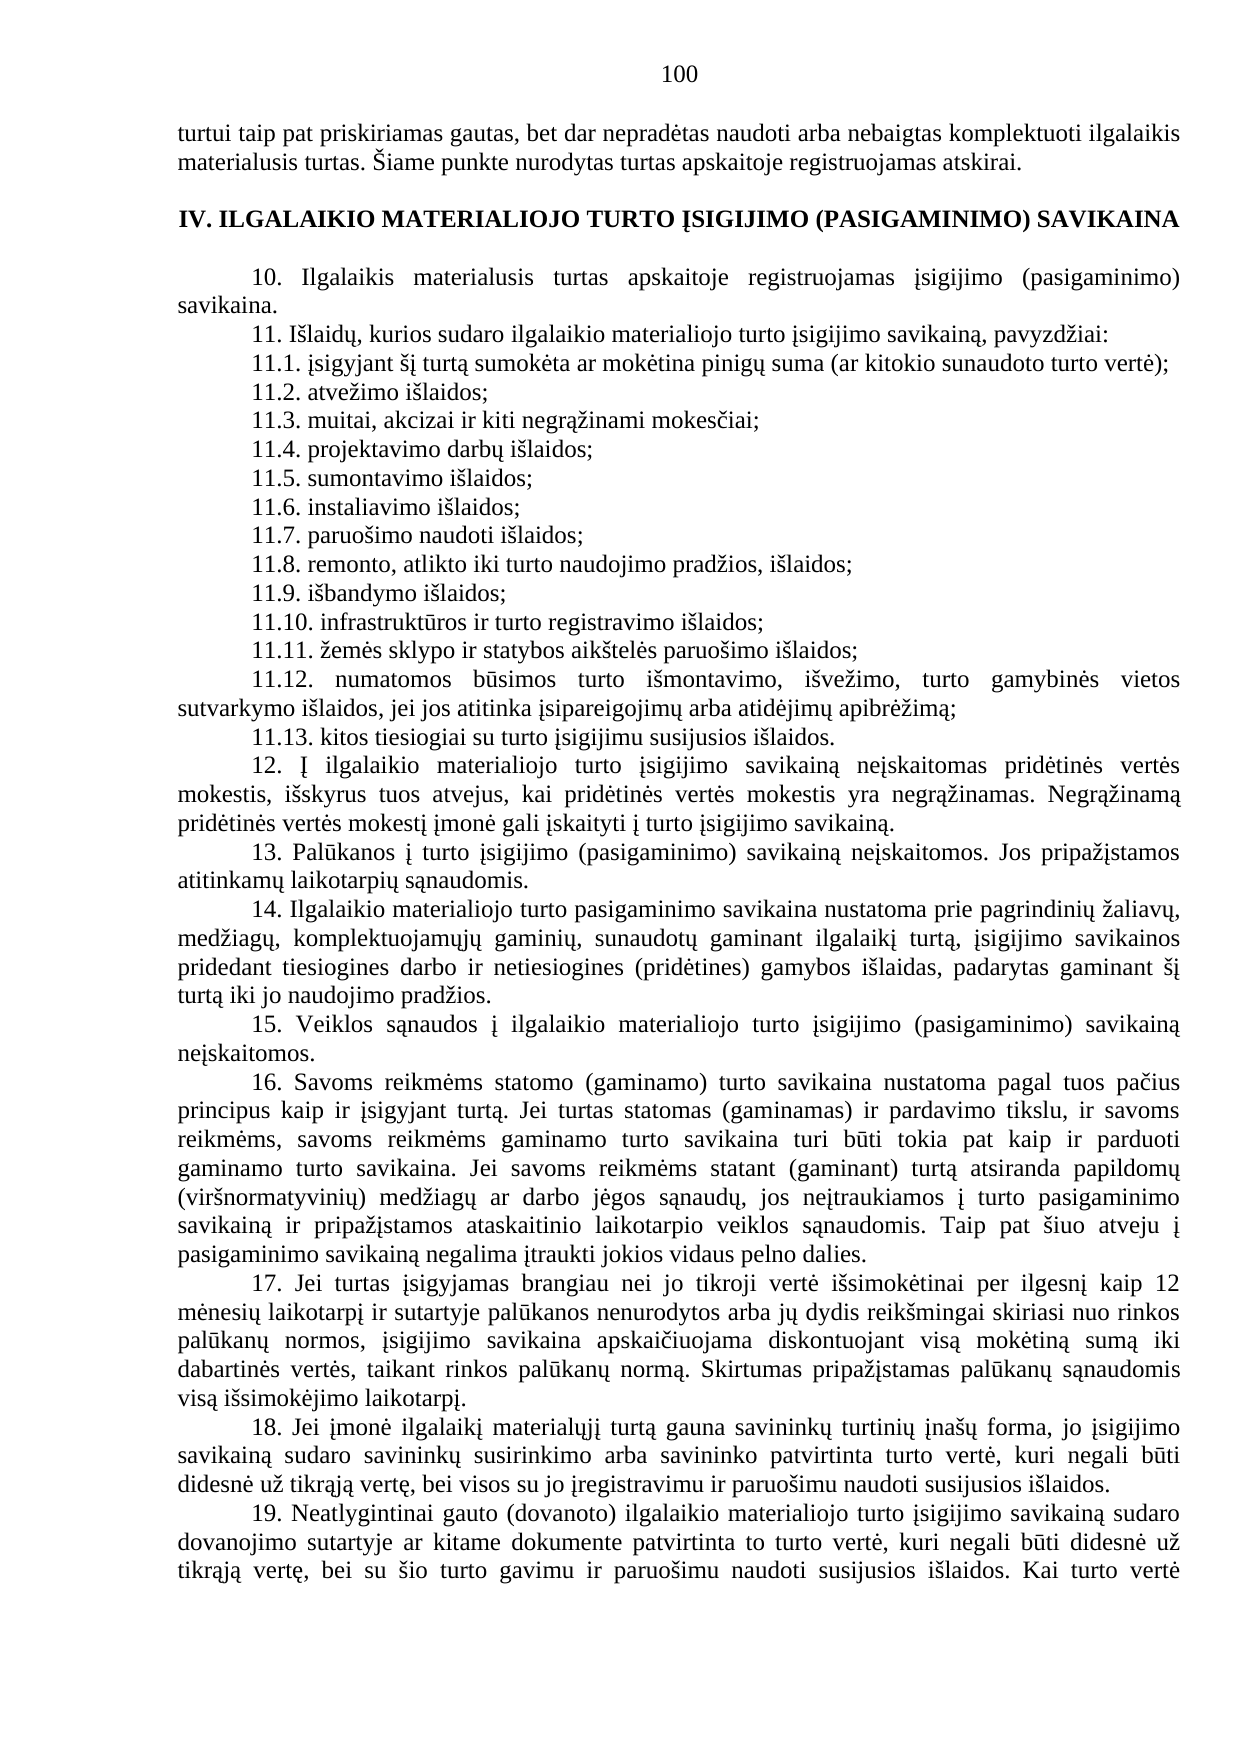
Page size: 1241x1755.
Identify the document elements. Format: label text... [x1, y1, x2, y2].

text 11.4. projektavimo darbų išlaidos; [177, 434, 1181, 463]
text 11.11. žemės sklypo ir statybos aikštelės paruošimo išlaidos; [177, 636, 1181, 664]
text 11.6. instaliavimo išlaidos; [177, 492, 1181, 521]
text 16. Savoms reikmėms statomo (gaminamo) turto savikaina nustatoma pagal tuos pačius principus kaip ir įsigyjant turtą. Jei turtas statomas (gaminamas) ir pardavimo tikslu, ir savoms reikmėms, savoms reikmėms gaminamo turto savikaina turi būti tokia pat kaip ir parduoti gaminamo turto savikaina. Jei savoms reikmėms statant (gaminant) turtą atsiranda papildomų (viršnormatyvinių) medžiagų ar darbo jėgos sąnaudų, jos neįtraukiamos į turto pasigaminimo savikainą ir pripažįstamos ataskaitinio laikotarpio veiklos sąnaudomis. Taip pat šiuo atveju į pasigaminimo savikainą negalima įtraukti jokios vidaus pelno dalies. [177, 1067, 1181, 1268]
text IV. ILGALAIKIO MATERIALIOJO TURTO ĮSIGIJIMO (PASIGAMINIMO) SAVIKAINA [177, 204, 1181, 233]
text 11.13. kitos tiesiogiai su turto įsigijimu susijusios išlaidos. [177, 722, 1181, 751]
text 18. Jei įmonė ilgalaikį materialųjį turtą gauna savininkų turtinių įnašų forma, jo įsigijimo savikainą sudaro savininkų susirinkimo arba savininko patvirtinta turto vertė, kuri negali būti didesnė už tikrąją vertę, bei visos su jo įregistravimu ir paruošimu naudoti susijusios išlaidos. [177, 1412, 1181, 1498]
text 11.2. atvežimo išlaidos; [177, 377, 1181, 406]
text 11.7. paruošimo naudoti išlaidos; [177, 521, 1181, 549]
text 15. Veiklos sąnaudos į ilgalaikio materialiojo turto įsigijimo (pasigaminimo) savikainą neįskaitomos. [177, 1009, 1181, 1067]
text 10. Ilgalaikis materialusis turtas apskaitoje registruojamas įsigijimo (pasigaminimo) savikaina. [177, 262, 1181, 319]
text 11.3. muitai, akcizai ir kiti negrąžinami mokesčiai; [177, 406, 1181, 434]
text 19. Neatlygintinai gauto (dovanoto) ilgalaikio materialiojo turto įsigijimo savikainą sudaro dovanojimo sutartyje ar kitame dokumente patvirtinta to turto vertė, kuri negali būti didesnė už tikrąją vertę, bei su šio turto gavimu ir paruošimu naudoti susijusios išlaidos. Kai turto vertė [177, 1498, 1181, 1584]
text 11.8. remonto, atlikto iki turto naudojimo pradžios, išlaidos; [177, 549, 1181, 578]
text 11.1. įsigyjant šį turtą sumokėta ar mokėtina pinigų suma (ar kitokio sunaudoto turto vertė); [177, 348, 1181, 377]
text turtui taip pat priskiriamas gautas, bet dar nepradėtas naudoti arba nebaigtas komplektuoti ilgalaikis materialusis turtas. Šiame punkte nurodytas turtas apskaitoje registruojamas atskirai. [177, 118, 1181, 176]
text 11.10. infrastruktūros ir turto registravimo išlaidos; [177, 607, 1181, 636]
text 11. Išlaidų, kurios sudaro ilgalaikio materialiojo turto įsigijimo savikainą, pavyzdžiai: [177, 319, 1181, 348]
text 12. Į ilgalaikio materialiojo turto įsigijimo savikainą neįskaitomas pridėtinės vertės mokestis, išskyrus tuos atvejus, kai pridėtinės vertės mokestis yra negrąžinamas. Negrąžinamą pridėtinės vertės mokestį įmonė gali įskaityti į turto įsigijimo savikainą. [177, 751, 1181, 837]
text 17. Jei turtas įsigyjamas brangiau nei jo tikroji vertė išsimokėtinai per ilgesnį kaip 12 mėnesių laikotarpį ir sutartyje palūkanos nenurodytos arba jų dydis reikšmingai skiriasi nuo rinkos palūkanų normos, įsigijimo savikaina apskaičiuojama diskontuojant visą mokėtiną sumą iki dabartinės vertės, taikant rinkos palūkanų normą. Skirtumas pripažįstamas palūkanų sąnaudomis visą išsimokėjimo laikotarpį. [177, 1268, 1181, 1412]
text 11.12. numatomos būsimos turto išmontavimo, išvežimo, turto gamybinės vietos sutvarkymo išlaidos, jei jos atitinka įsipareigojimų arba atidėjimų apibrėžimą; [177, 664, 1181, 722]
text 11.5. sumontavimo išlaidos; [177, 463, 1181, 492]
text 13. Palūkanos į turto įsigijimo (pasigaminimo) savikainą neįskaitomos. Jos pripažįstamos atitinkamų laikotarpių sąnaudomis. [177, 837, 1181, 894]
text 11.9. išbandymo išlaidos; [177, 578, 1181, 607]
text 14. Ilgalaikio materialiojo turto pasigaminimo savikaina nustatoma prie pagrindinių žaliavų, medžiagų, komplektuojamųjų gaminių, sunaudotų gaminant ilgalaikį turtą, įsigijimo savikainos pridedant tiesiogines darbo ir netiesiogines (pridėtines) gamybos išlaidas, padarytas gaminant šį turtą iki jo naudojimo pradžios. [177, 894, 1181, 1009]
